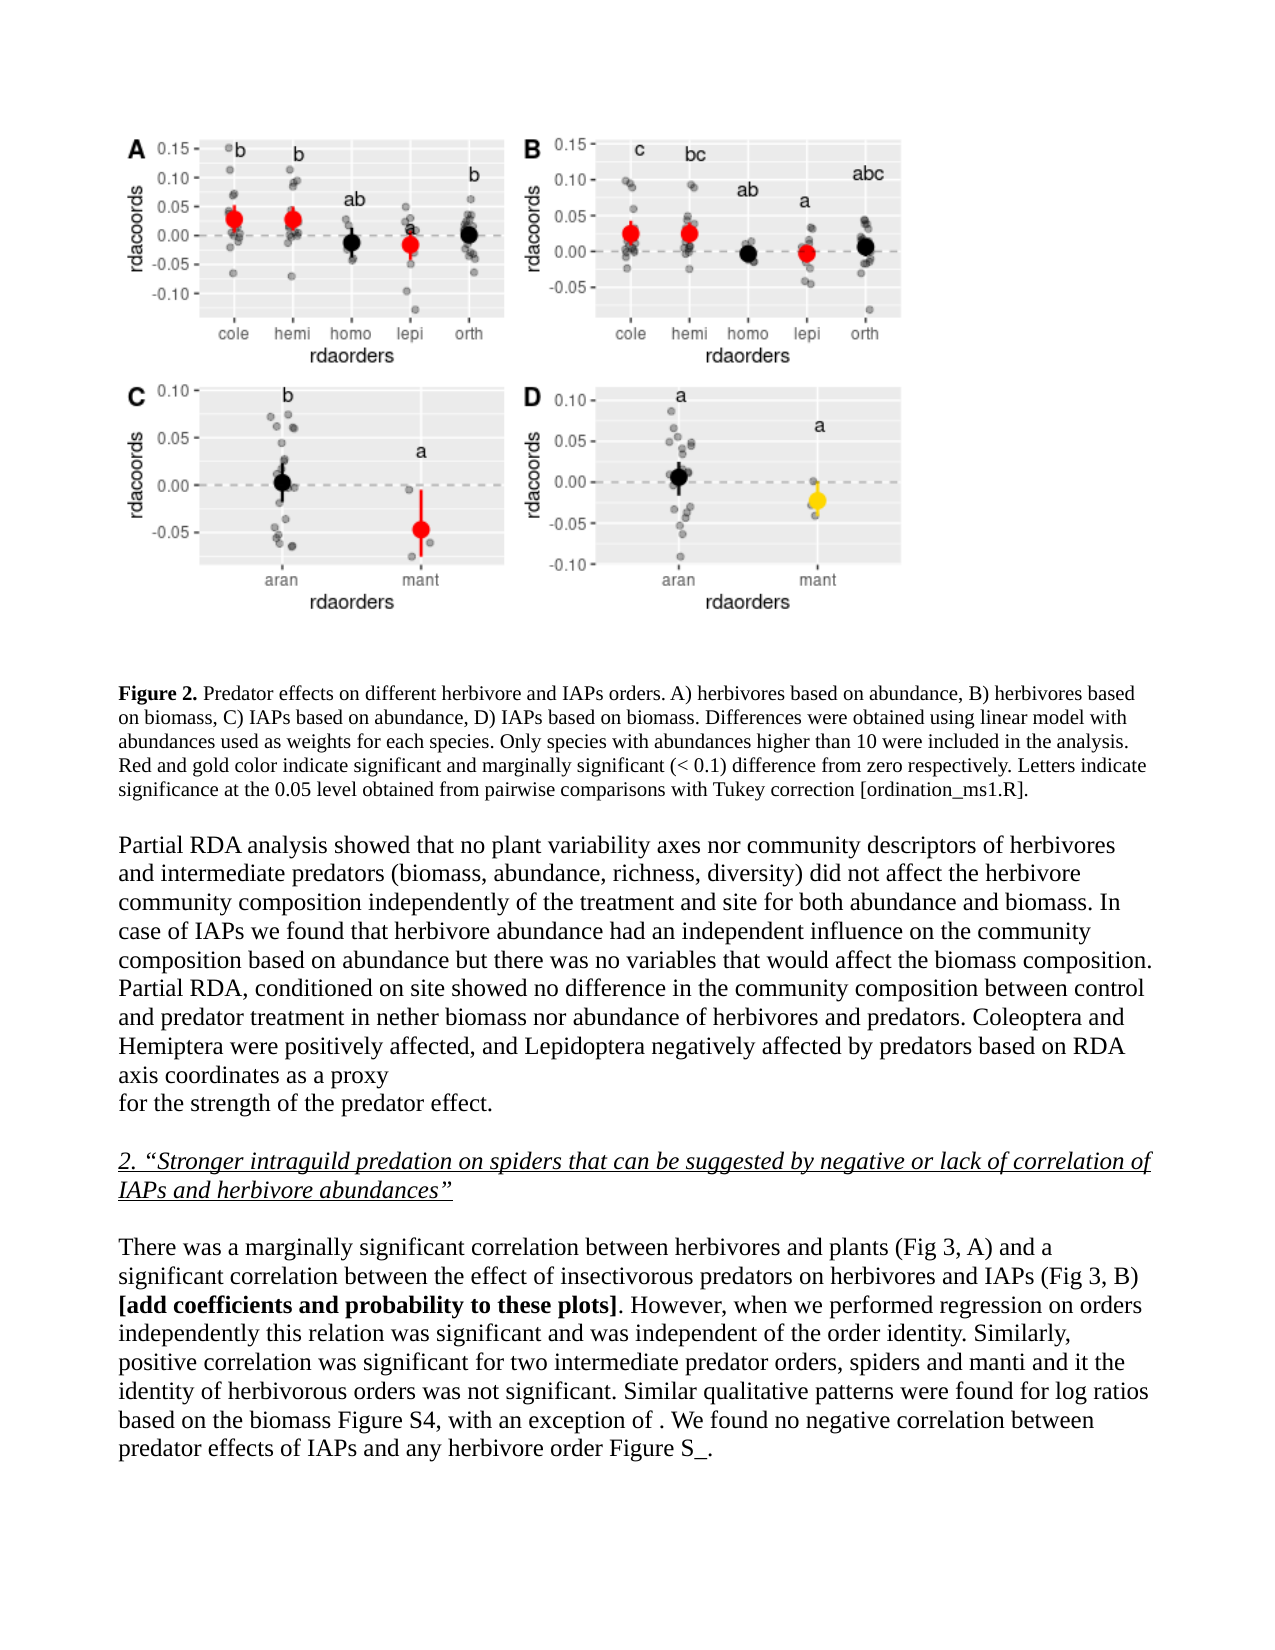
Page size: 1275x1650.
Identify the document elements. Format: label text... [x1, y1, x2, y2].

picture [118, 130, 910, 624]
text Partial RDA analysis showed that no plant variability axes nor community descriptors of herbivores and intermediate predators (biomass, abundance, richness, diversity) did not affect the herbivore community composition independently of the treatment and site for both abundance and biomass. In case of IAPs we found that herbivore abundance had an independent influence on the community composition based on abundance but there was no variables that would affect the biomass composition. Partial RDA, conditioned on site showed no difference in the community composition between control and predator treatment in nether biomass nor abundance of herbivores and predators. Coleoptera and Hemiptera were positively affected, and Lepidoptera negatively affected by predators based on RDA axis coordinates as a proxy [118, 830, 1157, 1088]
text There was a marginally significant correlation between herbivores and plants (Fig 3, A) and a significant correlation between the effect of insectivorous predators on herbivores and IAPs (Fig 3, B) [add coefficients and probability to these plots]. However, when we performed regression on orders independently this relation was significant and was independent of the order identity. Similarly, positive correlation was significant for two intermediate predator orders, spiders and manti and it the identity of herbivorous orders was not significant. Similar qualitative patterns were found for log ratios based on the biomass Figure S4, with an exception of . We found no negative correlation between predator effects of IAPs and any herbivore order Figure S_. [118, 1232, 1157, 1462]
text 2. “Stronger intraguild predation on spiders that can be suggested by negative or lack of correlation of IAPs and herbivore abundances” [118, 1146, 1157, 1203]
text for the strength of the predator effect. [118, 1088, 1157, 1117]
text Figure 2. Predator effects on different herbivore and IAPs orders. A) herbivores based on abundance, B) herbivores based on biomass, C) IAPs based on abundance, D) IAPs based on biomass. Differences were obtained using linear model with abundances used as weights for each species. Only species with abundances higher than 10 were included in the analysis. Red and gold color indicate significant and marginally significant (< 0.1) difference from zero respectively. Letters indicate significance at the 0.05 level obtained from pairwise comparisons with Tukey correction [ordination_ms1.R]. [118, 681, 1157, 801]
